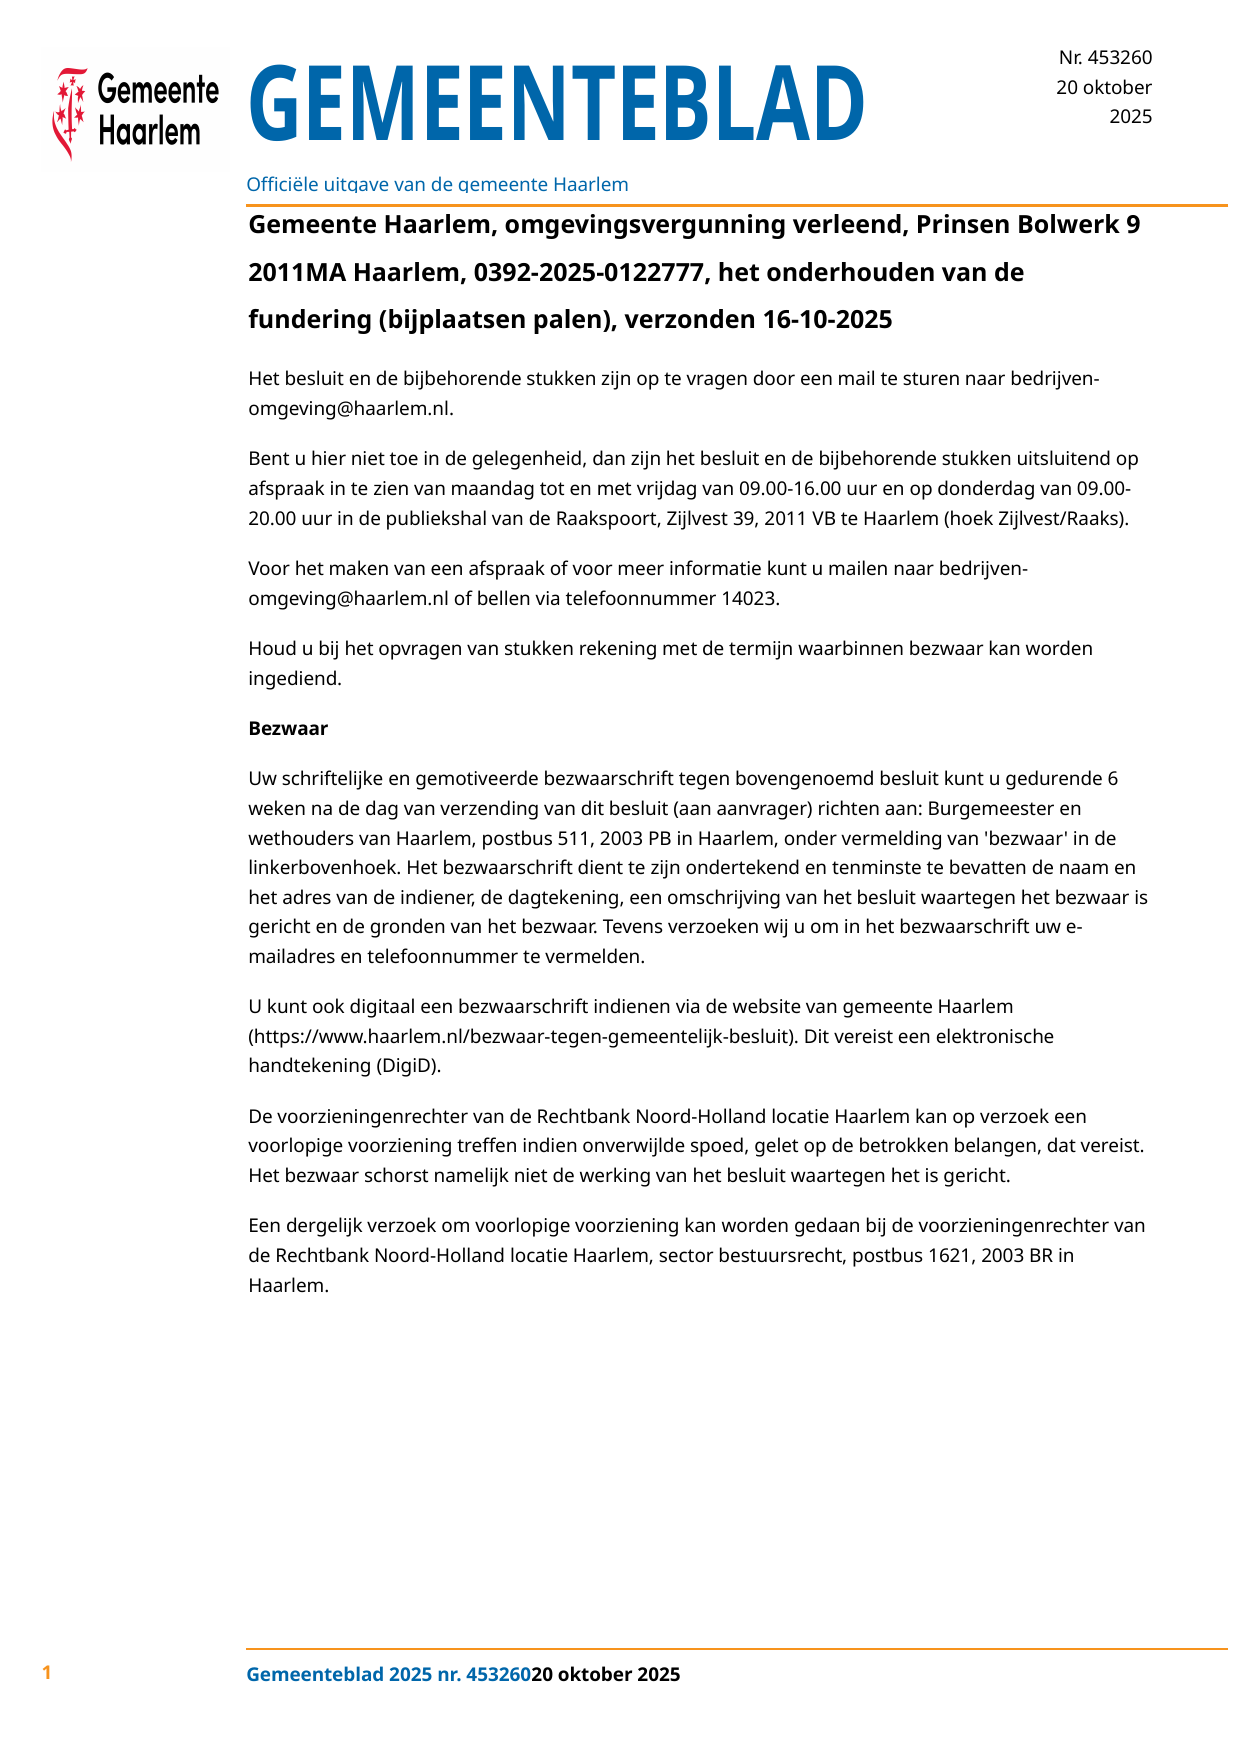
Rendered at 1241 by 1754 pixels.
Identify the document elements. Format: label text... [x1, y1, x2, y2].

text Uw schriftelijke en gemotiveerde bezwaarschrift tegen bovengenoemd besluit kunt u gedurende 6 weken na de dag van verzending van dit besluit (aan aanvrager) richten aan: Burgemeester en wethouders van Haarlem, postbus 511, 2003 PB in Haarlem, onder vermelding van 'bezwaar' in de linkerbovenhoek. Het bezwaarschrift dient te zijn ondertekend en tenminste te bevatten de naam en het adres van de indiener, de dagtekening, een omschrijving van het besluit waartegen het bezwaar is gericht en de gronden van het bezwaar. Tevens verzoeken wij u om in het bezwaarschrift uw e-mailadres en telefoonnummer te vermelden. [248, 766, 1152, 969]
picture [41, 47, 231, 172]
text Het besluit en de bijbehorende stukken zijn op te vragen door een mail te sturen naar bedrijven-omgeving@haarlem.nl. [248, 366, 1152, 421]
text De voorzieningenrechter van de Rechtbank Noord-Holland locatie Haarlem kan op verzoek een voorlopige voorziening treffen indien onverwijlde spoed, gelet op de betrokken belangen, dat vereist. Het bezwaar schorst namelijk niet de werking van het besluit waartegen het is gericht. [248, 1103, 1152, 1188]
text Bent u hier niet toe in de gelegenheid, dan zijn het besluit en de bijbehorende stukken uitsluitend op afspraak in te zien van maandag tot en met vrijdag van 09.00-16.00 uur en op donderdag van 09.00-20.00 uur in de publiekshal van de Raakspoort, Zijlvest 39, 2011 VB te Haarlem (hoek Zijlvest/Raaks). [248, 446, 1152, 530]
text Een dergelijk verzoek om voorlopige voorziening kan worden gedaan bij de voorzieningenrechter van de Rechtbank Noord-Holland locatie Haarlem, sector bestuursrecht, postbus 1621, 2003 BR in Haarlem. [248, 1213, 1152, 1297]
text U kunt ook digitaal een bezwaarschrift indienen via de website van gemeente Haarlem (https://www.haarlem.nl/bezwaar-tegen-gemeentelijk-besluit). Dit vereist een elektronische handtekening (DigiD). [248, 993, 1152, 1078]
text Voor het maken van een afspraak of voor meer informatie kunt u mailen naar bedrijven-omgeving@haarlem.nl of bellen via telefoonnummer 14023. [248, 555, 1152, 610]
text Bezwaar [248, 715, 1152, 741]
text Houd u bij het opvragen van stukken rekening met de termijn waarbinnen bezwaar kan worden ingediend. [248, 635, 1152, 690]
text Gemeente Haarlem, omgevingsvergunning verleend, Prinsen Bolwerk 9 2011MA Haarlem, 0392-2025-0122777, het onderhouden van de fundering (bijplaatsen palen), verzonden 16-10-2025 [248, 207, 1152, 336]
